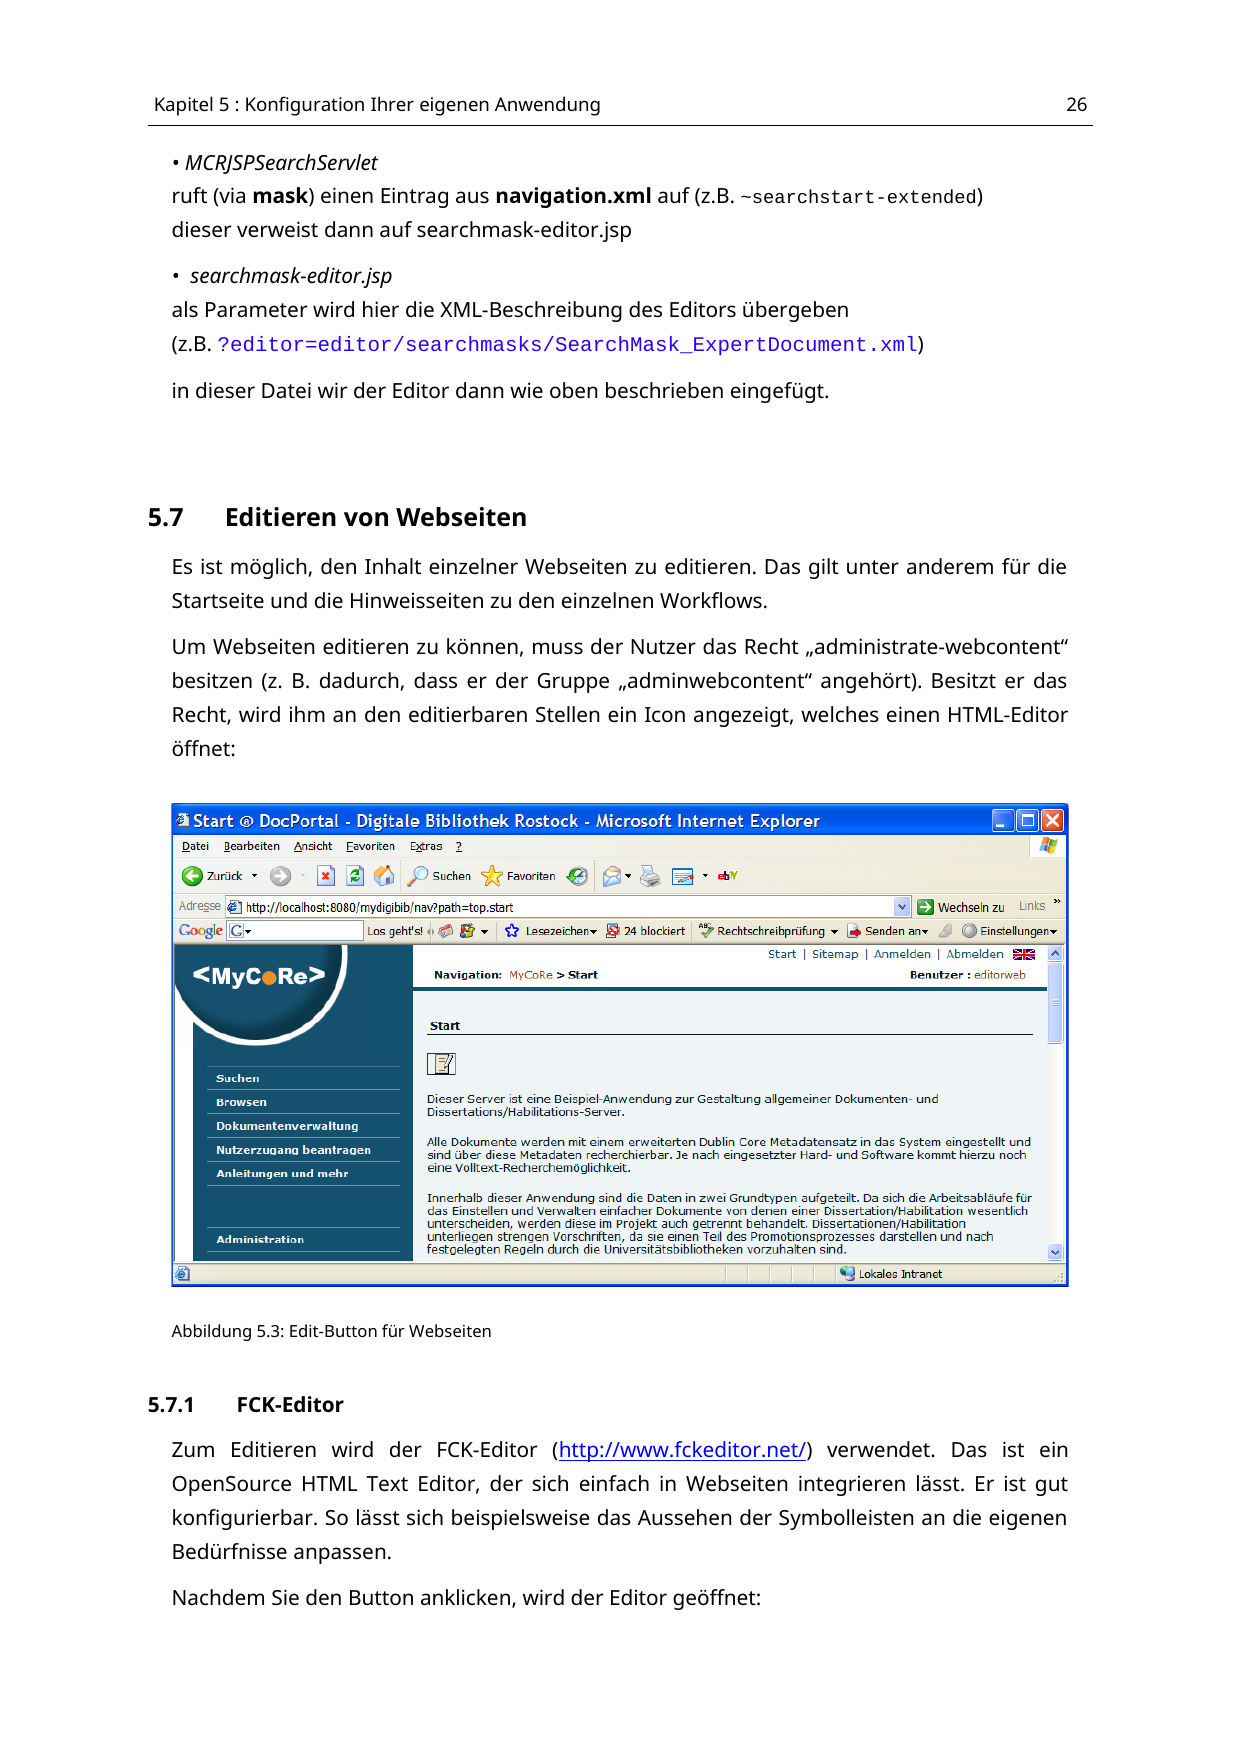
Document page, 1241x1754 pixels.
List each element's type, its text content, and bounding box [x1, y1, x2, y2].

text Abbildung 5.3: Edit-Button für Webseiten [171, 1287, 1069, 1342]
text Zum Editieren wird der FCK-Editor (http://www.fckeditor.net/) verwendet. Das ist ein OpenSource HTML Text Editor, der sich einfach in Webseiten integrieren lässt. Er ist gut konfigurierbar. So lässt sich beispielsweise das Aussehen der Symbolleisten an die eigenen Bedürfnisse anpassen. [171, 1436, 1069, 1565]
text Nachdem Sie den Button anklicken, wird der Editor geöffnet: [171, 1583, 1069, 1612]
text Es ist möglich, den Inhalt einzelner Webseiten zu editieren. Das gilt unter anderem für die Startseite und die Hinweisseiten zu den einzelnen Workflows. [171, 552, 1069, 614]
subtitle FCK-Editor [148, 1390, 1092, 1418]
text in dieser Datei wir der Editor dann wie oben beschrieben eingefügt. [171, 376, 1069, 404]
picture [171, 803, 1069, 1287]
text Um Webseiten editieren zu können, muss der Nutzer das Recht „administrate-webcontent“ besitzen (z. B. dadurch, dass er der Gruppe „adminwebcontent“ angehört). Besitzt er das Recht, wird ihm an den editierbaren Stellen ein Icon angezeigt, welches einen HTML-Editor öffnet: [171, 632, 1069, 762]
text • MCRJSPSearchServlet ruft (via mask) einen Eintrag aus navigation.xml auf (z.B. ~searchstart-extended) dieser verweist dann auf searchmask-editor.jsp [171, 148, 1069, 243]
text • searchmask-editor.jsp als Parameter wird hier die XML-Beschreibung des Editors übergeben (z.B. ?editor=editor/searchmasks/SearchMask_ExpertDocument.xml) [171, 262, 1069, 358]
subtitle Editieren von Webseiten [148, 499, 1092, 533]
